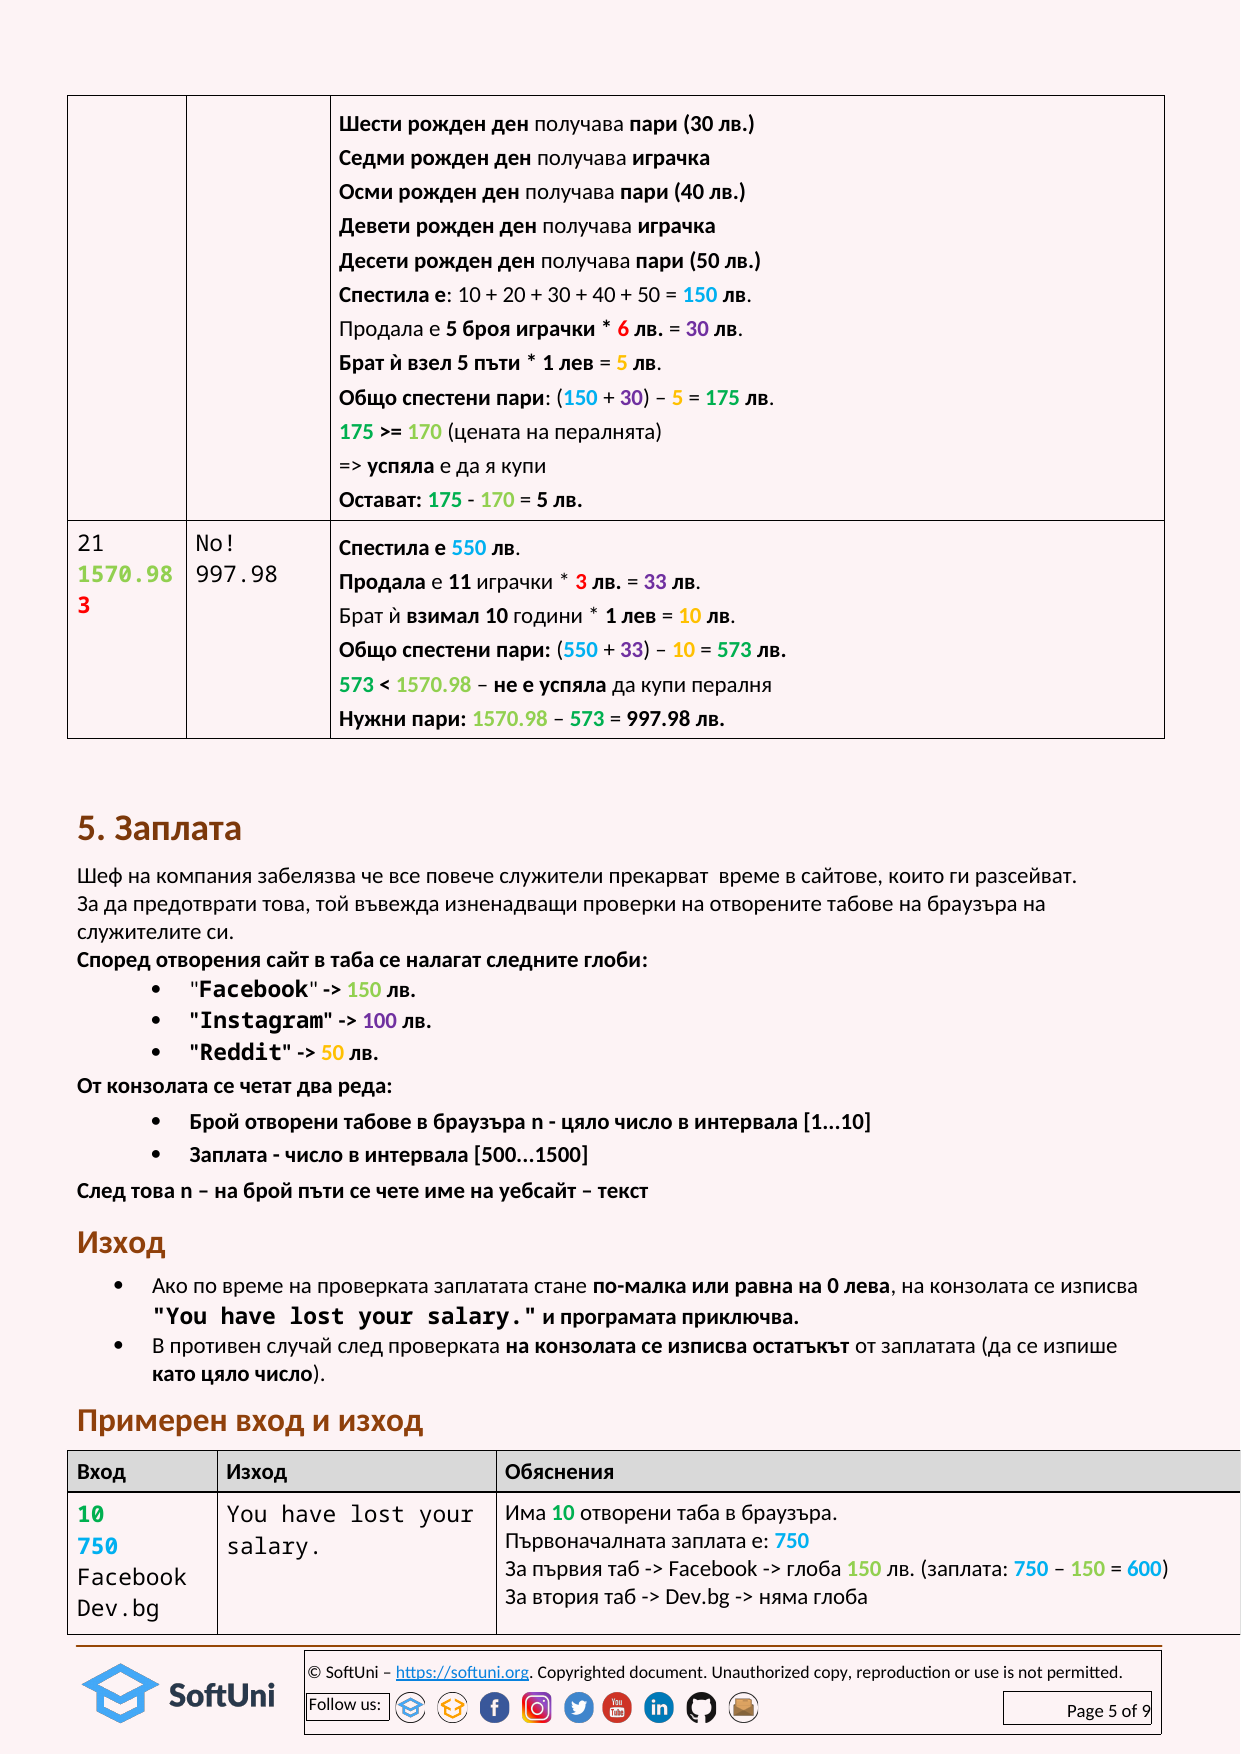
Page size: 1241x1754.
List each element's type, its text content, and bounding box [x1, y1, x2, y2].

picture [665, 1692, 674, 1701]
list "Instagram" -> 100 лв. [152, 1004, 1163, 1036]
text За да предотврати това, той въвежда изненадващи проверки на отворените табове на браузъра на служителите си. [77, 889, 1163, 945]
picture [665, 1714, 674, 1723]
picture [564, 1692, 594, 1723]
table_header Вход [68, 1451, 217, 1491]
table_cell Шести рожден ден получава пари (30 лв.) Седми рожден ден получава играчка Осми рожден ден получава пари (40 лв.) Девети рожден ден получава играчка Десети рожден ден получава пари (50 лв.) Спестила е: 10 + 20 + 30 + 40 + 50 = 150 лв. Продала е 5 броя играчки * 6 лв. = 30 лв. Брат ѝ взел 5 пъти * 1 лев = 5 лв. Общо спестени пари: (150 + 30) – 5 = 175 лв. 175 >= 170 (цената на пералнята) => успяла е да я купи Остават: 175 - 170 = 5 лв. [331, 96, 1164, 519]
table_cell [187, 96, 330, 519]
list Брой отворени табове в браузъра n - цяло число в интервала [1...10] [152, 1107, 1163, 1136]
picture [522, 1692, 552, 1723]
table_cell 10 750 Facebook Dev.bg [68, 1493, 217, 1634]
picture [658, 1705, 667, 1714]
picture [644, 1692, 653, 1701]
table_header Обяснения [497, 1451, 1240, 1491]
text От конзолата се четат два реда: [77, 1071, 1163, 1099]
picture [395, 1692, 425, 1723]
subtitle Изход [77, 1221, 1163, 1261]
list "Reddit" -> 50 лв. [152, 1036, 1163, 1067]
picture [644, 1714, 653, 1723]
table_cell No! 997.98 [187, 521, 330, 738]
picture [437, 1692, 468, 1723]
text Според отворения сайт в таба се налагат следните глоби: [77, 945, 1163, 973]
picture [602, 1692, 632, 1723]
table_cell Има 10 отворени таба в браузъра. Първоначалната заплата е: 750 За първия таб -> Facebook -> глоба 150 лв. (заплата: 750 – 150 = 600) За втория таб -> Dev.bg -> няма глоба [497, 1493, 1240, 1634]
list В противен случай след проверката на конзолата се изписва остатъкът от заплатата (да се изпише като цяло число). [114, 1331, 1163, 1387]
subtitle Заплата [77, 804, 1163, 850]
table_cell 21 1570.98 3 [68, 521, 186, 738]
picture [480, 1692, 510, 1723]
list "Facebook" -> 150 лв. [152, 973, 1163, 1004]
table_cell Спестила е 550 лв. Продала е 11 играчки * 3 лв. = 33 лв. Брат ѝ взимал 10 години * 1 лев = 10 лв. Общо спестени пари: (550 + 33) – 10 = 573 лв. 573 < 1570.98 – не е успяла да купи пералня Нужни пари: 1570.98 – 573 = 997.98 лв. [331, 521, 1164, 738]
picture [728, 1692, 759, 1723]
list Заплата - число в интервала [500...1500] [152, 1140, 1163, 1168]
table_header Изход [218, 1451, 496, 1491]
table_cell You have lost your salary. [218, 1493, 496, 1634]
list Ако по време на проверката заплатата стане по-малка или равна на 0 лева, на конзолата се изписва "You have lost your salary." и програмата приключва. [114, 1272, 1163, 1331]
text Шеф на компания забелязва че все повече служители прекарват време в сайтове, които ги разсейват. [77, 861, 1163, 889]
picture [686, 1692, 717, 1723]
subtitle Примерен вход и изход [77, 1399, 1163, 1440]
text След това n – на брой пъти се чете име на уебсайт – текст [77, 1176, 1163, 1204]
table_cell [68, 96, 186, 519]
picture [75, 1658, 281, 1729]
